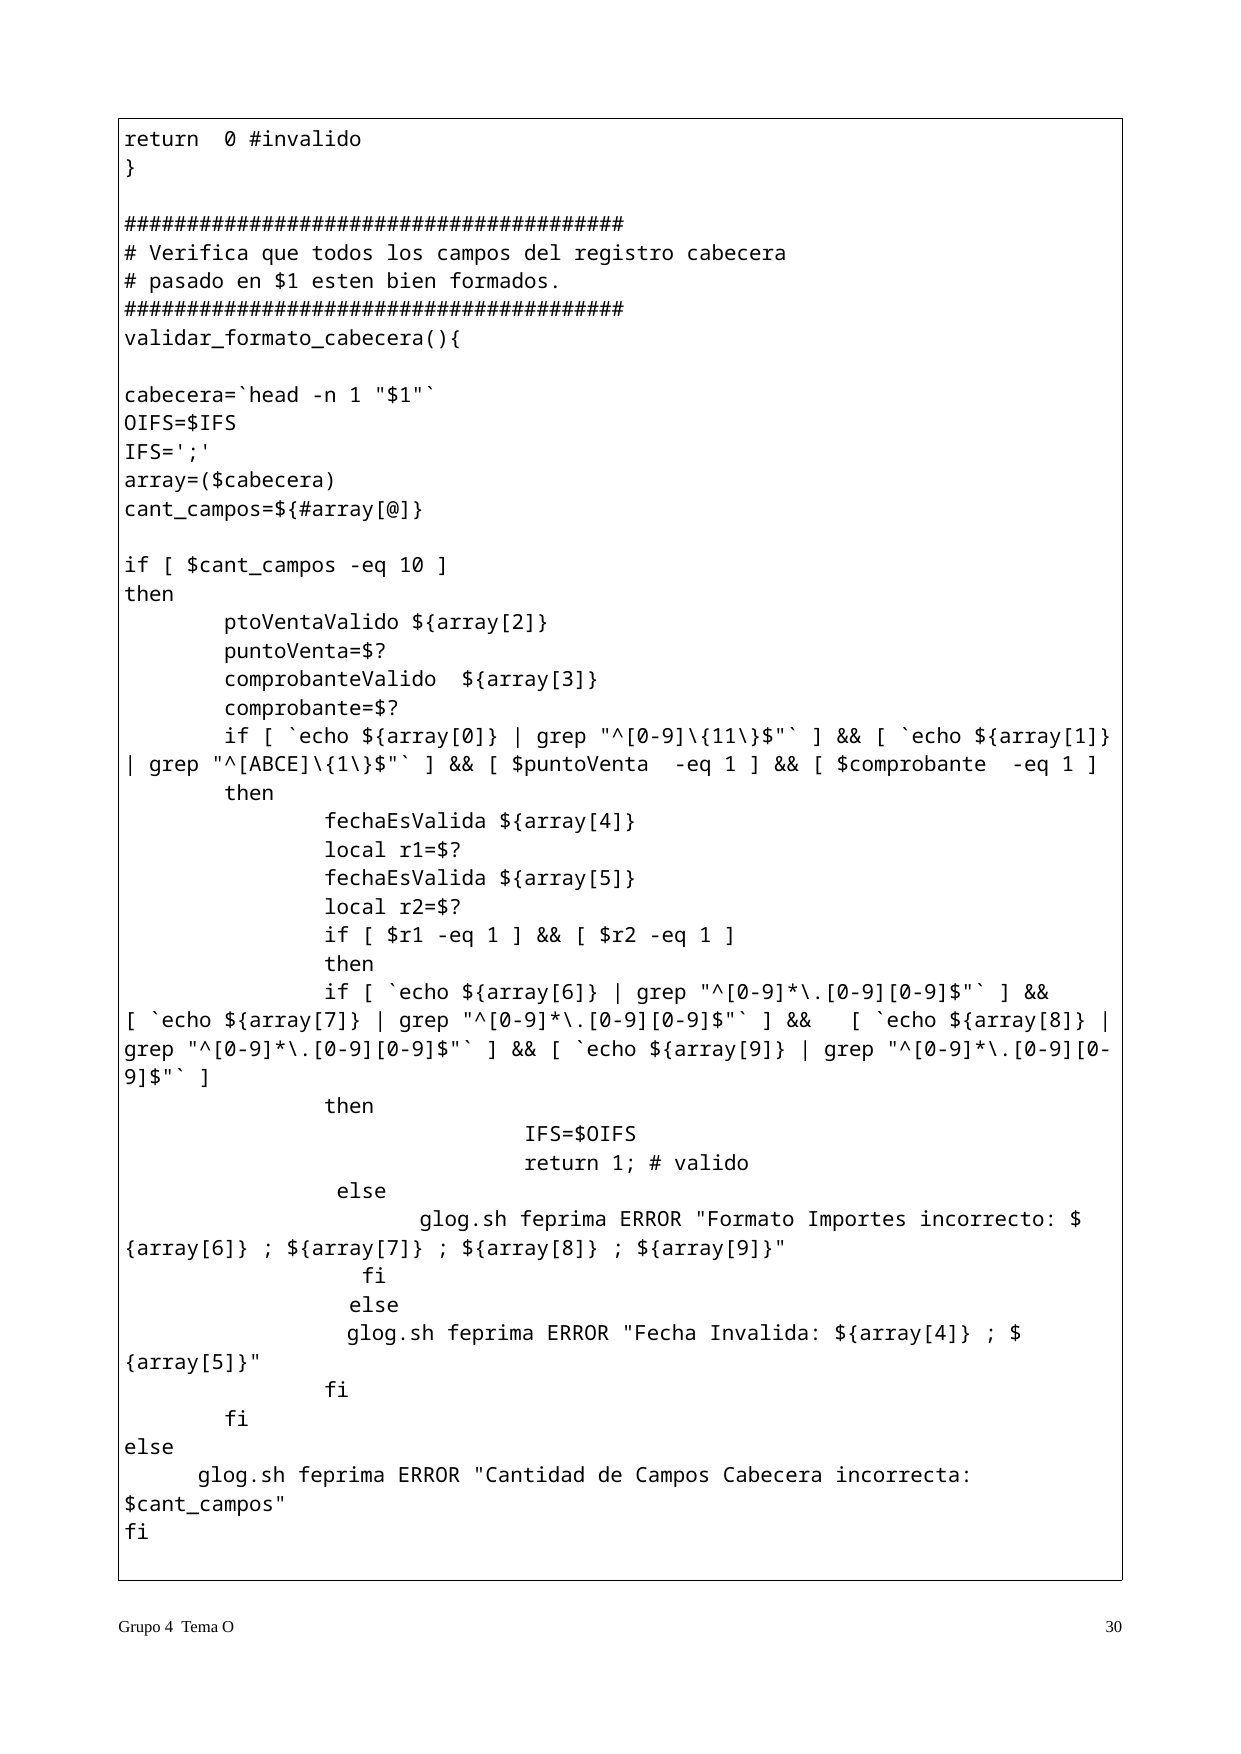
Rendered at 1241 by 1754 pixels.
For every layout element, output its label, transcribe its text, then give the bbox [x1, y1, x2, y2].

table_header return 0 #invalido } ######################################## # Verifica que todos los campos del registro cabecera # pasado en $1 esten bien formados. ######################################## validar_formato_cabecera(){ cabecera=`head -n 1 "$1"` OIFS=$IFS IFS=';' array=($cabecera) cant_campos=${#array[@]} if [ $cant_campos -eq 10 ] then ptoVentaValido ${array[2]} puntoVenta=$? comprobanteValido ${array[3]} comprobante=$? if [ `echo ${array[0]} | grep "^[0-9]\{11\}$"` ] && [ `echo ${array[1]} | grep "^[ABCE]\{1\}$"` ] && [ $puntoVenta -eq 1 ] && [ $comprobante -eq 1 ] then fechaEsValida ${array[4]} local r1=$? fechaEsValida ${array[5]} local r2=$? if [ $r1 -eq 1 ] && [ $r2 -eq 1 ] then if [ `echo ${array[6]} | grep "^[0-9]*\.[0-9][0-9]$"` ] && [ `echo ${array[7]} | grep "^[0-9]*\.[0-9][0-9]$"` ] && [ `echo ${array[8]} | grep "^[0-9]*\.[0-9][0-9]$"` ] && [ `echo ${array[9]} | grep "^[0-9]*\.[0-9][0-9]$"` ] then IFS=$OIFS return 1; # valido else glog.sh feprima ERROR "Formato Importes incorrecto: ${array[6]} ; ${array[7]} ; ${array[8]} ; ${array[9]}" fi else glog.sh feprima ERROR "Fecha Invalida: ${array[4]} ; ${array[5]}" fi fi else glog.sh feprima ERROR "Cantidad de Campos Cabecera incorrecta: $cant_campos" fi [119, 119, 1122, 1580]
